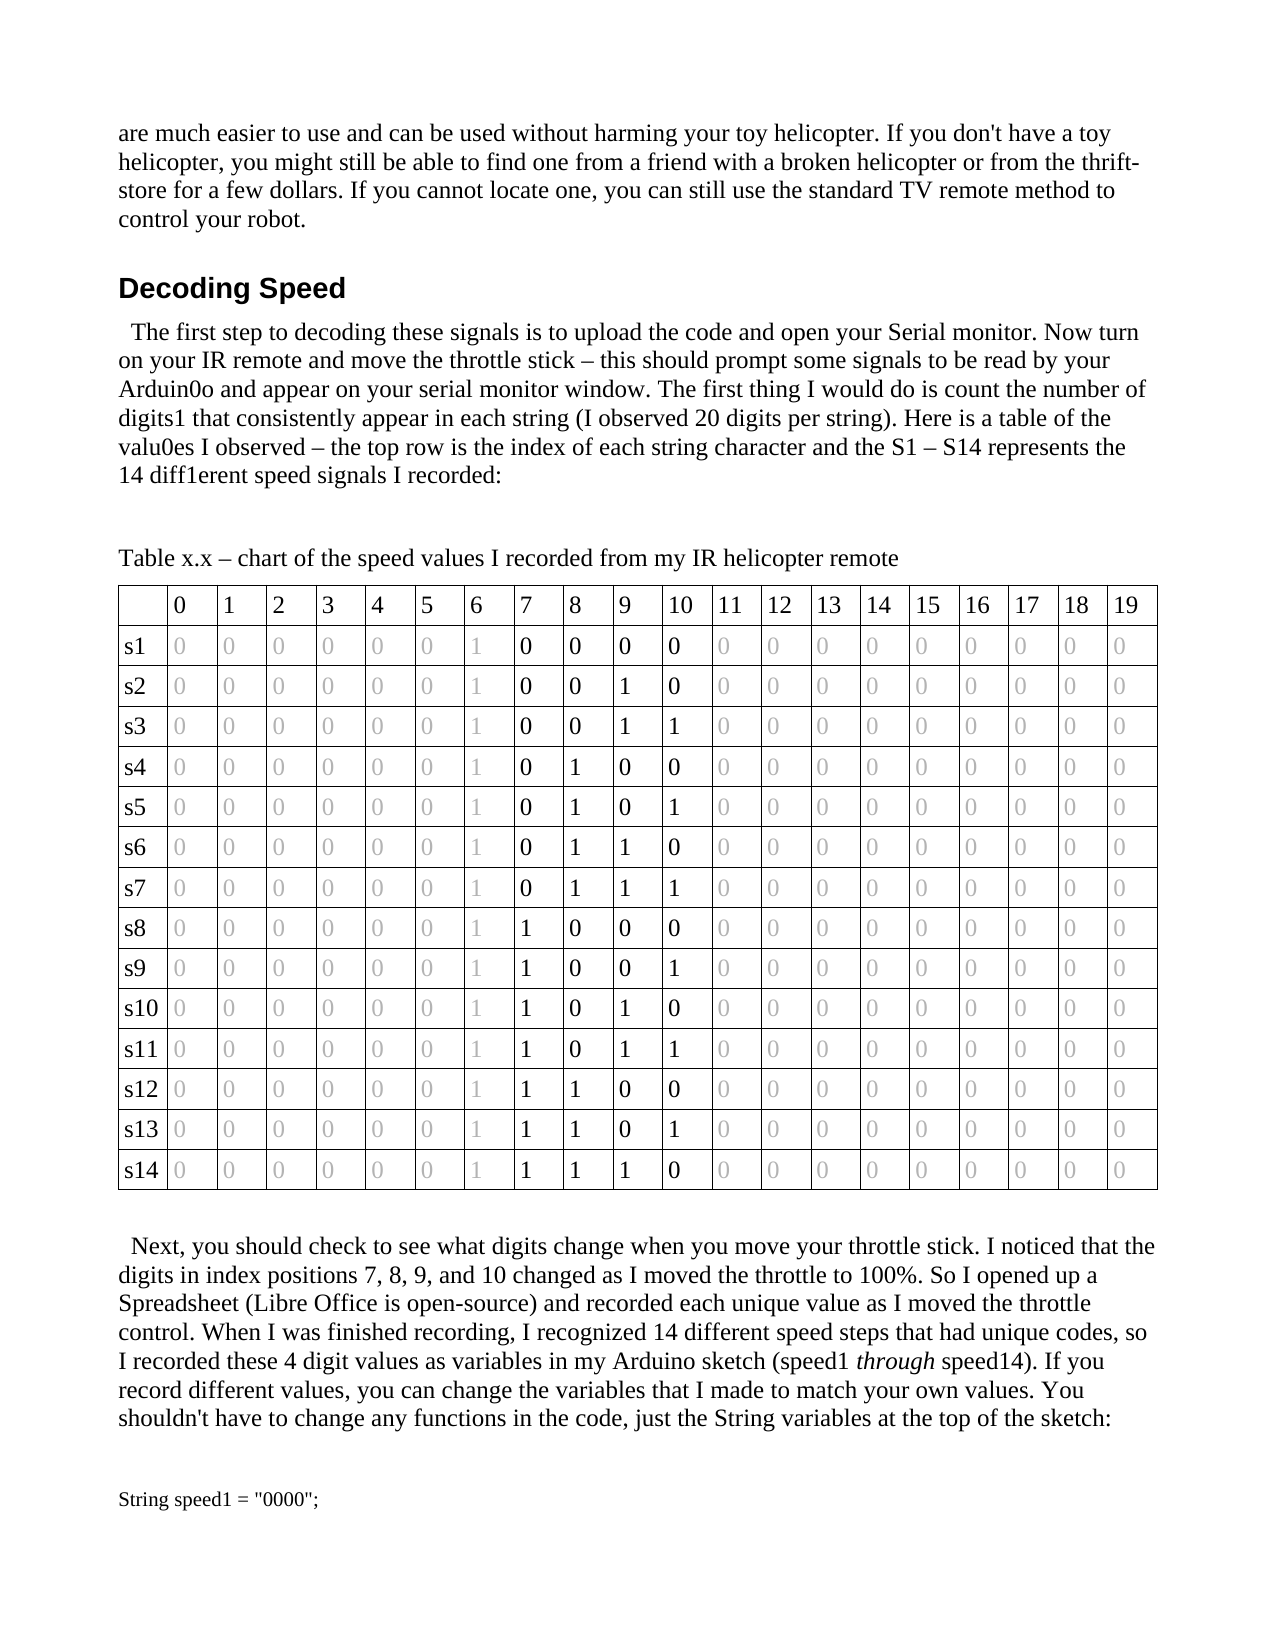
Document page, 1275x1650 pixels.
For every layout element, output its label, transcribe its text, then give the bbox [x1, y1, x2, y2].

table_cell 0 [218, 707, 266, 746]
table_cell 0 [910, 1029, 959, 1068]
table_cell 1 [614, 1029, 662, 1068]
table_cell 0 [762, 787, 811, 826]
table_cell 0 [910, 787, 959, 826]
table_cell 1 [663, 868, 712, 907]
text Next, you should check to see what digits change when you move your throttle stick. I noticed that the digits in index positions 7, 8, 9, and 10 changed as I moved the throttle to 100%. So I opened up a Spreadsheet (Libre Office is open-source) and recorded each unique value as I moved the throttle control. When I was finished recording, I recognized 14 different speed steps that had unique codes, so I recorded these 4 digit values as variables in my Arduino sketch (speed1 through speed14). If you record different values, you can change the variables that I made to match your own values. You shouldn't have to change any functions in the code, just the String variables at the top of the sketch: [118, 1231, 1157, 1432]
table_header 18 [1059, 586, 1107, 625]
table_cell 1 [564, 1150, 613, 1189]
table_cell 1 [465, 1069, 514, 1109]
table_cell s10 [119, 989, 167, 1028]
table_cell s1 [119, 626, 167, 665]
table_cell 0 [910, 747, 959, 786]
table_cell 0 [861, 707, 909, 746]
table_header 4 [366, 586, 415, 625]
table_cell 0 [564, 989, 613, 1028]
table_cell 0 [713, 747, 761, 786]
table_cell 1 [465, 949, 514, 988]
table_header [119, 586, 167, 625]
table_cell 0 [317, 626, 365, 665]
table_cell 0 [713, 1150, 761, 1189]
table_cell 1 [465, 827, 514, 867]
table_cell 0 [713, 666, 761, 706]
table_cell 0 [267, 1150, 316, 1189]
table_cell 0 [218, 989, 266, 1028]
table_cell 0 [317, 868, 365, 907]
table_cell 1 [465, 908, 514, 947]
table_cell 0 [317, 1069, 365, 1109]
table_cell 0 [317, 908, 365, 947]
table_cell 0 [564, 707, 613, 746]
table_cell 0 [663, 747, 712, 786]
table_cell 0 [812, 949, 860, 988]
table_header 19 [1108, 586, 1157, 625]
table_cell 0 [861, 949, 909, 988]
table_header 15 [910, 586, 959, 625]
table_cell 0 [1108, 626, 1157, 665]
table_cell 0 [416, 908, 464, 947]
table_cell 0 [168, 787, 217, 826]
table_cell 0 [960, 1029, 1008, 1068]
table_cell 0 [564, 949, 613, 988]
table_cell 0 [366, 1029, 415, 1068]
table_cell 0 [317, 989, 365, 1028]
table_cell 0 [366, 707, 415, 746]
table_cell s14 [119, 1150, 167, 1189]
table_cell 0 [812, 1150, 860, 1189]
table_cell 0 [1108, 908, 1157, 947]
table_cell 1 [465, 747, 514, 786]
table_cell 0 [1009, 787, 1058, 826]
table_cell 0 [267, 949, 316, 988]
table_cell 0 [168, 827, 217, 867]
table_cell 0 [960, 1150, 1008, 1189]
table_cell 0 [960, 707, 1008, 746]
table_cell 0 [416, 1150, 464, 1189]
table_cell 0 [960, 747, 1008, 786]
table_cell 0 [1009, 989, 1058, 1028]
table_cell 1 [564, 747, 613, 786]
table_cell 0 [1108, 787, 1157, 826]
table_cell 0 [960, 868, 1008, 907]
table_cell 1 [465, 666, 514, 706]
table_cell 0 [515, 827, 563, 867]
table_cell 0 [366, 1110, 415, 1149]
table_cell 0 [861, 827, 909, 867]
table_header 6 [465, 586, 514, 625]
table_cell 0 [614, 747, 662, 786]
table_cell 0 [1059, 626, 1107, 665]
table_cell 0 [910, 1150, 959, 1189]
table_cell s8 [119, 908, 167, 947]
table_cell 0 [861, 626, 909, 665]
table_cell 0 [1059, 1110, 1107, 1149]
table_cell 0 [218, 1069, 266, 1109]
table_cell 1 [564, 1110, 613, 1149]
table_cell 0 [614, 908, 662, 947]
table_cell 1 [515, 1069, 563, 1109]
table_cell 0 [960, 1110, 1008, 1149]
table_cell 1 [515, 1150, 563, 1189]
table_cell 0 [663, 989, 712, 1028]
table_cell 1 [614, 666, 662, 706]
table_cell 1 [663, 707, 712, 746]
table_cell s2 [119, 666, 167, 706]
table_cell 0 [812, 908, 860, 947]
table_cell 0 [812, 626, 860, 665]
table_cell 0 [910, 827, 959, 867]
table_cell 0 [366, 868, 415, 907]
table_cell 0 [614, 626, 662, 665]
table_cell 0 [713, 1110, 761, 1149]
table_cell 0 [267, 626, 316, 665]
table_cell 0 [762, 1029, 811, 1068]
table_cell 0 [515, 707, 563, 746]
table_cell 0 [1009, 747, 1058, 786]
table_cell 0 [1108, 949, 1157, 988]
table_cell 0 [267, 666, 316, 706]
table_cell 0 [515, 626, 563, 665]
table_cell 0 [1108, 868, 1157, 907]
table_cell 0 [366, 949, 415, 988]
table_cell s5 [119, 787, 167, 826]
table_cell 0 [1108, 989, 1157, 1028]
table_cell 0 [910, 707, 959, 746]
table_cell 0 [812, 989, 860, 1028]
table_cell 0 [267, 868, 316, 907]
table_cell 0 [515, 747, 563, 786]
table_header 10 [663, 586, 712, 625]
table_cell 0 [416, 666, 464, 706]
table_cell 0 [366, 747, 415, 786]
table_cell 0 [1108, 1110, 1157, 1149]
table_cell 0 [416, 787, 464, 826]
table_cell s4 [119, 747, 167, 786]
table_cell s13 [119, 1110, 167, 1149]
table_cell 1 [614, 707, 662, 746]
table_cell 0 [267, 908, 316, 947]
table_cell 1 [465, 787, 514, 826]
table_cell 0 [1009, 666, 1058, 706]
table_cell 0 [317, 747, 365, 786]
table_cell 0 [416, 747, 464, 786]
table_header 5 [416, 586, 464, 625]
table_cell 0 [812, 787, 860, 826]
table_cell 0 [416, 949, 464, 988]
table_cell 0 [218, 787, 266, 826]
table_cell 1 [515, 949, 563, 988]
table_cell 0 [168, 626, 217, 665]
table_cell s11 [119, 1029, 167, 1068]
table_cell 0 [910, 1110, 959, 1149]
table_cell 1 [465, 626, 514, 665]
table_cell 0 [1108, 1029, 1157, 1068]
table_cell 0 [168, 1150, 217, 1189]
table_cell 0 [812, 666, 860, 706]
table_cell 0 [168, 1110, 217, 1149]
table_cell 1 [663, 949, 712, 988]
table_cell 0 [812, 868, 860, 907]
table_cell 0 [416, 1110, 464, 1149]
table_cell 1 [515, 989, 563, 1028]
table_cell 0 [762, 949, 811, 988]
table_header 13 [812, 586, 860, 625]
table_cell 0 [663, 666, 712, 706]
table_header 11 [713, 586, 761, 625]
table_cell 0 [1059, 1029, 1107, 1068]
table_cell 0 [416, 989, 464, 1028]
table_cell 0 [762, 666, 811, 706]
table_cell 0 [1009, 1069, 1058, 1109]
table_cell 0 [663, 908, 712, 947]
table_cell 0 [614, 1110, 662, 1149]
table_cell 0 [663, 1150, 712, 1189]
table_cell 0 [910, 908, 959, 947]
table_cell 0 [960, 666, 1008, 706]
table_cell 0 [218, 827, 266, 867]
table_header 8 [564, 586, 613, 625]
table_cell 0 [910, 666, 959, 706]
table_cell 1 [564, 787, 613, 826]
table_cell 0 [267, 989, 316, 1028]
table_cell 0 [218, 666, 266, 706]
text Table x.x – chart of the speed values I recorded from my IR helicopter remote [118, 543, 1157, 572]
table_cell 0 [812, 1029, 860, 1068]
table_cell 0 [614, 787, 662, 826]
table_cell 0 [861, 1150, 909, 1189]
table_cell 0 [366, 908, 415, 947]
table_cell 1 [515, 1110, 563, 1149]
table_cell 0 [1009, 1029, 1058, 1068]
table_cell 0 [317, 949, 365, 988]
table_cell 0 [663, 1069, 712, 1109]
table_cell 0 [861, 666, 909, 706]
table_cell 0 [1059, 666, 1107, 706]
table_cell 1 [614, 989, 662, 1028]
table_header 14 [861, 586, 909, 625]
table_cell 0 [168, 707, 217, 746]
table_cell 0 [762, 707, 811, 746]
table_cell 0 [1108, 1150, 1157, 1189]
table_cell 0 [317, 707, 365, 746]
table_cell 0 [1059, 747, 1107, 786]
table_cell 0 [317, 666, 365, 706]
table_cell 0 [267, 747, 316, 786]
table_cell 1 [465, 707, 514, 746]
table_cell 0 [1009, 1150, 1058, 1189]
table_cell 0 [861, 1069, 909, 1109]
table_cell 0 [1059, 707, 1107, 746]
table_cell 0 [218, 868, 266, 907]
table_cell 0 [168, 949, 217, 988]
table_cell 0 [960, 908, 1008, 947]
table_cell 0 [910, 989, 959, 1028]
table_cell 0 [1108, 1069, 1157, 1109]
table_cell 0 [713, 989, 761, 1028]
table_cell 0 [762, 747, 811, 786]
table_cell 1 [614, 868, 662, 907]
table_cell 0 [713, 827, 761, 867]
table_cell s9 [119, 949, 167, 988]
table_cell 1 [564, 1069, 613, 1109]
table_cell 0 [515, 868, 563, 907]
table_cell 1 [515, 908, 563, 947]
table_cell 0 [168, 1069, 217, 1109]
table_header 12 [762, 586, 811, 625]
table_cell 0 [812, 827, 860, 867]
subtitle Decoding Speed [118, 271, 1157, 304]
table_cell 0 [366, 989, 415, 1028]
table_cell 1 [614, 827, 662, 867]
table_cell 0 [762, 908, 811, 947]
table_cell 0 [663, 626, 712, 665]
table_cell 0 [267, 1069, 316, 1109]
table_cell 0 [1059, 1150, 1107, 1189]
table_cell 0 [218, 747, 266, 786]
table_cell 0 [910, 1069, 959, 1109]
table_cell 0 [1009, 868, 1058, 907]
table_cell 0 [564, 1029, 613, 1068]
table_cell 0 [910, 626, 959, 665]
table_header 16 [960, 586, 1008, 625]
table_cell 0 [366, 666, 415, 706]
table_cell 0 [317, 787, 365, 826]
table_header 17 [1009, 586, 1058, 625]
table_cell 0 [416, 1029, 464, 1068]
table_cell 0 [366, 827, 415, 867]
table_cell 0 [1009, 949, 1058, 988]
table_cell 0 [1059, 787, 1107, 826]
table_cell 0 [515, 787, 563, 826]
table_cell 0 [366, 626, 415, 665]
table_header 9 [614, 586, 662, 625]
table_cell 0 [713, 868, 761, 907]
table_header 0 [168, 586, 217, 625]
table_cell 0 [960, 989, 1008, 1028]
table_cell 0 [1059, 827, 1107, 867]
table_cell 0 [861, 787, 909, 826]
table_cell 1 [465, 989, 514, 1028]
table_cell 1 [465, 868, 514, 907]
table_cell 0 [861, 868, 909, 907]
table_cell 0 [267, 1029, 316, 1068]
text are much easier to use and can be used without harming your toy helicopter. If you don't have a toy helicopter, you might still be able to find one from a friend with a broken helicopter or from the thrift-store for a few dollars. If you cannot locate one, you can still use the standard TV remote method to control your robot. [118, 118, 1157, 233]
table_cell 0 [614, 1069, 662, 1109]
table_cell 0 [416, 827, 464, 867]
table_cell 1 [564, 868, 613, 907]
table_cell 0 [762, 1150, 811, 1189]
table_cell 0 [762, 1110, 811, 1149]
table_cell 0 [713, 707, 761, 746]
table_cell 0 [861, 747, 909, 786]
table_cell 1 [465, 1029, 514, 1068]
table_cell s3 [119, 707, 167, 746]
table_cell 0 [168, 908, 217, 947]
table_cell 0 [762, 626, 811, 665]
table_cell 0 [366, 1069, 415, 1109]
table_cell 0 [861, 989, 909, 1028]
table_cell 0 [1108, 666, 1157, 706]
table_cell 0 [267, 1110, 316, 1149]
text String speed1 = "0000"; [118, 1486, 1157, 1511]
table_cell 0 [1059, 908, 1107, 947]
table_cell 0 [218, 908, 266, 947]
table_cell 0 [960, 626, 1008, 665]
table_cell 0 [1009, 626, 1058, 665]
table_cell 1 [515, 1029, 563, 1068]
table_cell 0 [564, 666, 613, 706]
table_cell 0 [861, 908, 909, 947]
table_cell 1 [465, 1150, 514, 1189]
table_cell 0 [416, 868, 464, 907]
table_header 1 [218, 586, 266, 625]
table_cell 0 [1108, 827, 1157, 867]
table_cell 0 [218, 1150, 266, 1189]
table_cell 0 [366, 1150, 415, 1189]
table_cell 0 [713, 626, 761, 665]
table_cell 0 [416, 1069, 464, 1109]
table_cell 0 [317, 1029, 365, 1068]
table_cell 0 [218, 1110, 266, 1149]
table_cell 0 [366, 787, 415, 826]
table_cell 0 [1059, 868, 1107, 907]
table_cell 0 [1009, 1110, 1058, 1149]
table_cell 0 [1009, 827, 1058, 867]
table_cell 0 [812, 1069, 860, 1109]
table_cell 1 [564, 827, 613, 867]
table_cell 0 [317, 1110, 365, 1149]
table_cell 0 [168, 989, 217, 1028]
table_cell 0 [515, 666, 563, 706]
table_cell 1 [663, 1110, 712, 1149]
table_cell 0 [910, 949, 959, 988]
table_cell 0 [861, 1029, 909, 1068]
table_cell 0 [713, 1029, 761, 1068]
table_cell 0 [614, 949, 662, 988]
table_cell 0 [168, 868, 217, 907]
table_cell 0 [1059, 1069, 1107, 1109]
table_cell 0 [416, 626, 464, 665]
table_cell 1 [465, 1110, 514, 1149]
table_cell 0 [762, 1069, 811, 1109]
table_cell 0 [1059, 949, 1107, 988]
table_cell s7 [119, 868, 167, 907]
table_cell 0 [218, 949, 266, 988]
table_cell 0 [317, 827, 365, 867]
table_cell 0 [713, 787, 761, 826]
table_cell 0 [168, 666, 217, 706]
table_cell 0 [713, 908, 761, 947]
table_cell 0 [1059, 989, 1107, 1028]
table_header 2 [267, 586, 316, 625]
table_cell 0 [168, 1029, 217, 1068]
table_cell 1 [614, 1150, 662, 1189]
table_cell s12 [119, 1069, 167, 1109]
table_header 3 [317, 586, 365, 625]
table_header 7 [515, 586, 563, 625]
table_cell 0 [812, 707, 860, 746]
text The first step to decoding these signals is to upload the code and open your Serial monitor. Now turn on your IR remote and move the throttle stick – this should prompt some signals to be read by your Arduin0o and appear on your serial monitor window. The first thing I would do is count the number of digits1 that consistently appear in each string (I observed 20 digits per string). Here is a table of the valu0es I observed – the top row is the index of each string character and the S1 – S14 represents the 14 diff1erent speed signals I recorded: [118, 317, 1157, 489]
table_cell 0 [1009, 908, 1058, 947]
table_cell 0 [1009, 707, 1058, 746]
table_cell 0 [960, 1069, 1008, 1109]
table_cell 0 [168, 747, 217, 786]
table_cell 0 [762, 989, 811, 1028]
table_cell 0 [564, 908, 613, 947]
table_cell 1 [663, 787, 712, 826]
table_cell 0 [960, 827, 1008, 867]
table_cell 0 [812, 1110, 860, 1149]
table_cell 0 [218, 1029, 266, 1068]
table_cell 0 [267, 707, 316, 746]
table_cell 0 [762, 868, 811, 907]
table_cell 1 [663, 1029, 712, 1068]
table_cell 0 [663, 827, 712, 867]
table_cell 0 [218, 626, 266, 665]
table_cell 0 [1108, 707, 1157, 746]
table_cell 0 [416, 707, 464, 746]
table_cell 0 [812, 747, 860, 786]
table_cell 0 [910, 868, 959, 907]
table_cell 0 [861, 1110, 909, 1149]
table_cell 0 [762, 827, 811, 867]
table_cell 0 [267, 827, 316, 867]
table_cell 0 [713, 1069, 761, 1109]
table_cell 0 [564, 626, 613, 665]
table_cell 0 [1108, 747, 1157, 786]
table_cell 0 [960, 787, 1008, 826]
table_cell 0 [267, 787, 316, 826]
table_cell 0 [713, 949, 761, 988]
table_cell 0 [960, 949, 1008, 988]
table_cell s6 [119, 827, 167, 867]
table_cell 0 [317, 1150, 365, 1189]
